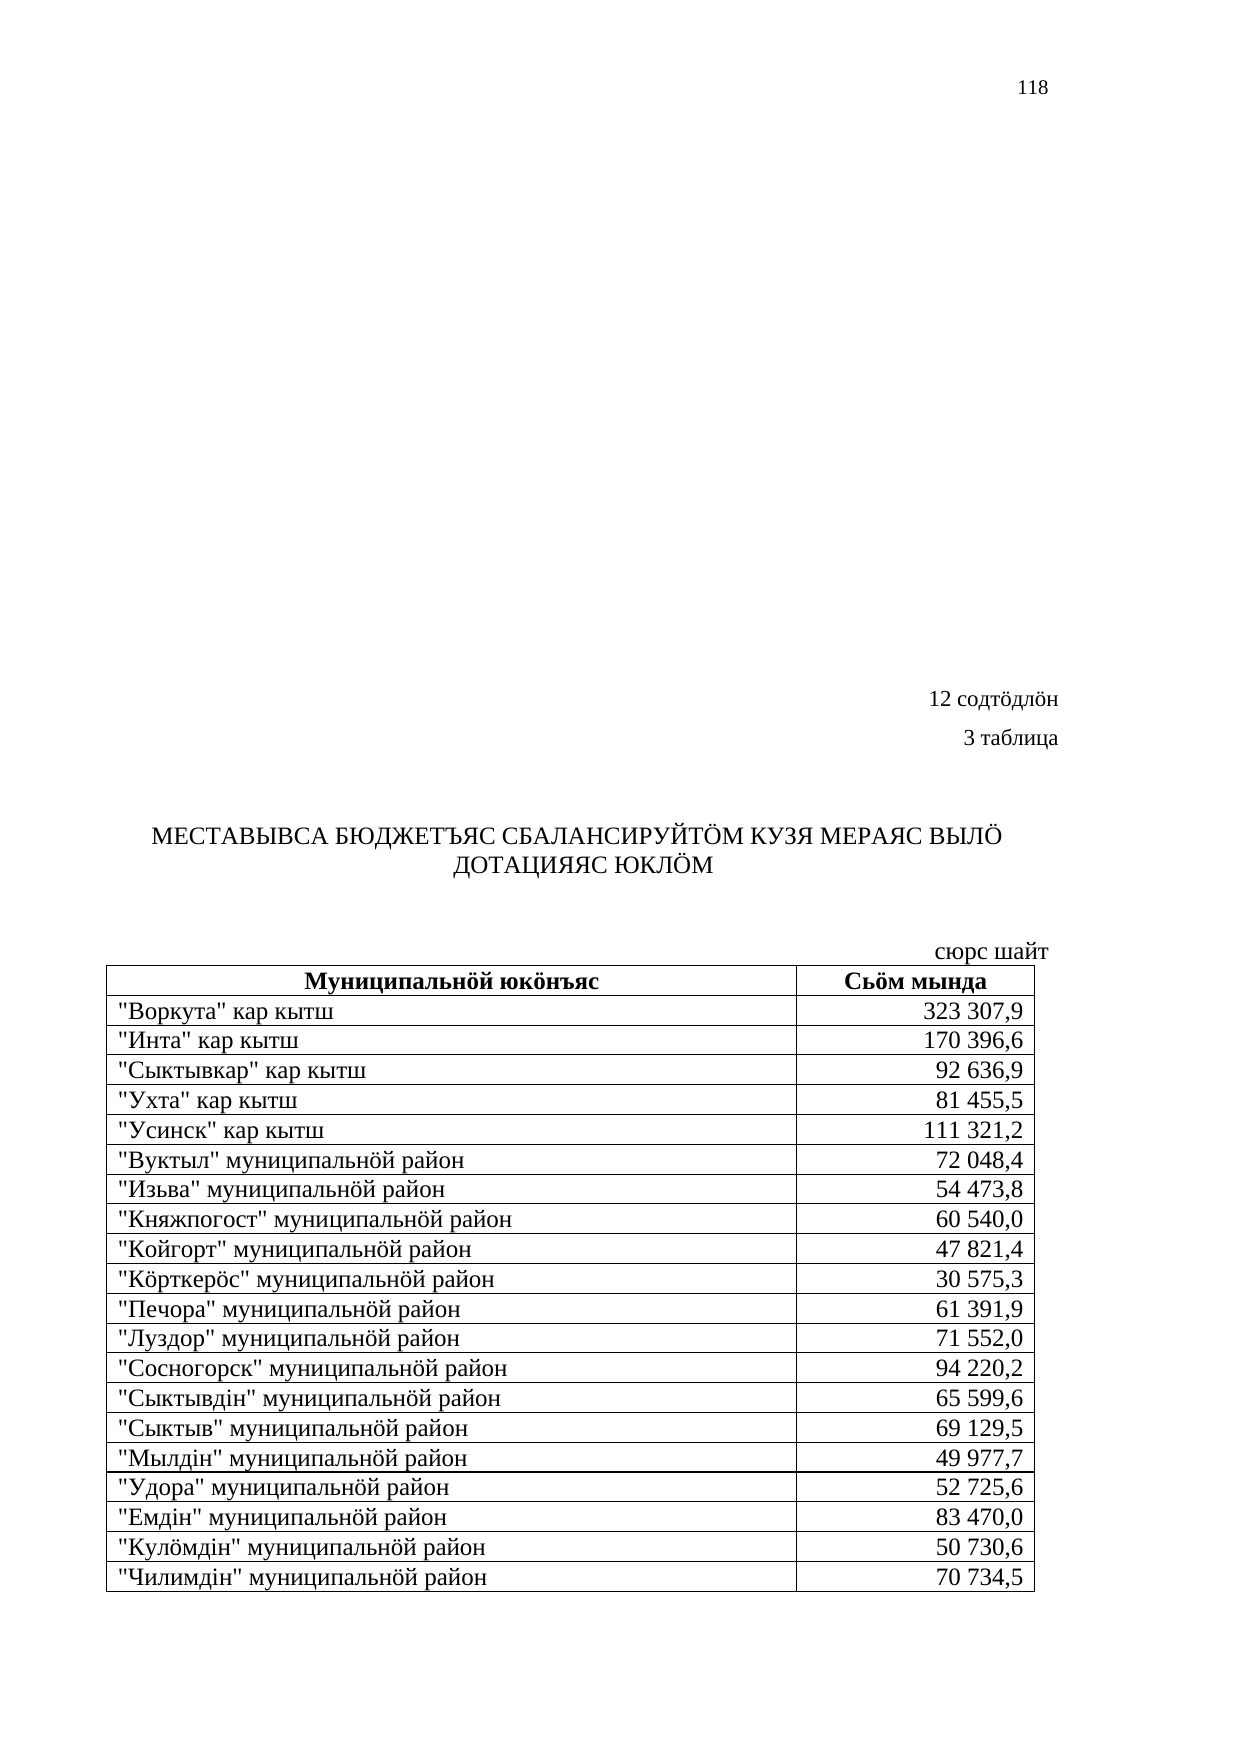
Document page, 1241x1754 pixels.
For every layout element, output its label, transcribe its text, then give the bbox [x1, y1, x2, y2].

text 12 содтöдлöн [118, 685, 1058, 711]
table_cell 49 977,7 [797, 1443, 1034, 1471]
table_cell 61 391,9 [797, 1294, 1034, 1322]
table_cell "Мылдiн" муниципальнöй район [107, 1443, 796, 1471]
table_cell "Емдiн" муниципальнöй район [107, 1502, 796, 1531]
table_header Сьöм мында [797, 966, 1034, 995]
table_cell 94 220,2 [797, 1353, 1034, 1382]
table_cell 30 575,3 [797, 1264, 1034, 1293]
table_cell 323 307,9 [797, 996, 1034, 1024]
table_cell "Койгорт" муниципальнöй район [107, 1234, 796, 1263]
table_cell 47 821,4 [797, 1234, 1034, 1263]
table_cell 92 636,9 [797, 1055, 1034, 1084]
table_cell "Удора" муниципальнöй район [107, 1473, 796, 1501]
text сюрс шайт [118, 936, 1048, 965]
table_cell "Сыктывкар" кар кытш [107, 1055, 796, 1084]
table_header Муниципальнöй юкöнъяс [107, 966, 796, 995]
text 3 таблица [118, 724, 1058, 751]
table_cell 70 734,5 [797, 1562, 1034, 1591]
text МЕСТАВЫВСА БЮДЖЕТЪЯС СБАЛАНСИРУЙТÖМ КУЗЯ МЕРАЯС ВЫЛÖ [118, 821, 1048, 850]
table_cell "Чилимдiн" муниципальнöй район [107, 1562, 796, 1591]
table_cell "Печора" муниципальнöй район [107, 1294, 796, 1322]
table_cell 111 321,2 [797, 1115, 1034, 1144]
table_cell 60 540,0 [797, 1204, 1034, 1233]
text ДОТАЦИЯЯС ЮКЛÖМ [118, 850, 1048, 879]
table_cell "Княжпогост" муниципальнöй район [107, 1204, 796, 1233]
table_cell 52 725,6 [797, 1473, 1034, 1501]
table_cell "Изьва" муниципальнöй район [107, 1175, 796, 1203]
table_cell 54 473,8 [797, 1175, 1034, 1203]
table_cell 71 552,0 [797, 1324, 1034, 1352]
table_cell 170 396,6 [797, 1026, 1034, 1054]
table_cell 83 470,0 [797, 1502, 1034, 1531]
table_cell 81 455,5 [797, 1085, 1034, 1114]
table_cell "Сосногорск" муниципальнöй район [107, 1353, 796, 1382]
table_cell "Луздор" муниципальнöй район [107, 1324, 796, 1352]
table_cell 69 129,5 [797, 1413, 1034, 1442]
table_cell "Сыктыв" муниципальнöй район [107, 1413, 796, 1442]
table_cell "Усинск" кар кытш [107, 1115, 796, 1144]
table_cell "Воркута" кар кытш [107, 996, 796, 1024]
table_cell 65 599,6 [797, 1383, 1034, 1412]
table_cell 72 048,4 [797, 1145, 1034, 1173]
table_cell 50 730,6 [797, 1532, 1034, 1561]
table_cell "Сыктывдiн" муниципальнöй район [107, 1383, 796, 1412]
table_cell "Инта" кар кытш [107, 1026, 796, 1054]
table_cell "Кöрткерöс" муниципальнöй район [107, 1264, 796, 1293]
table_cell "Кулöмдін" муниципальнöй район [107, 1532, 796, 1561]
table_cell "Вуктыл" муниципальнöй район [107, 1145, 796, 1173]
table_cell "Ухта" кар кытш [107, 1085, 796, 1114]
